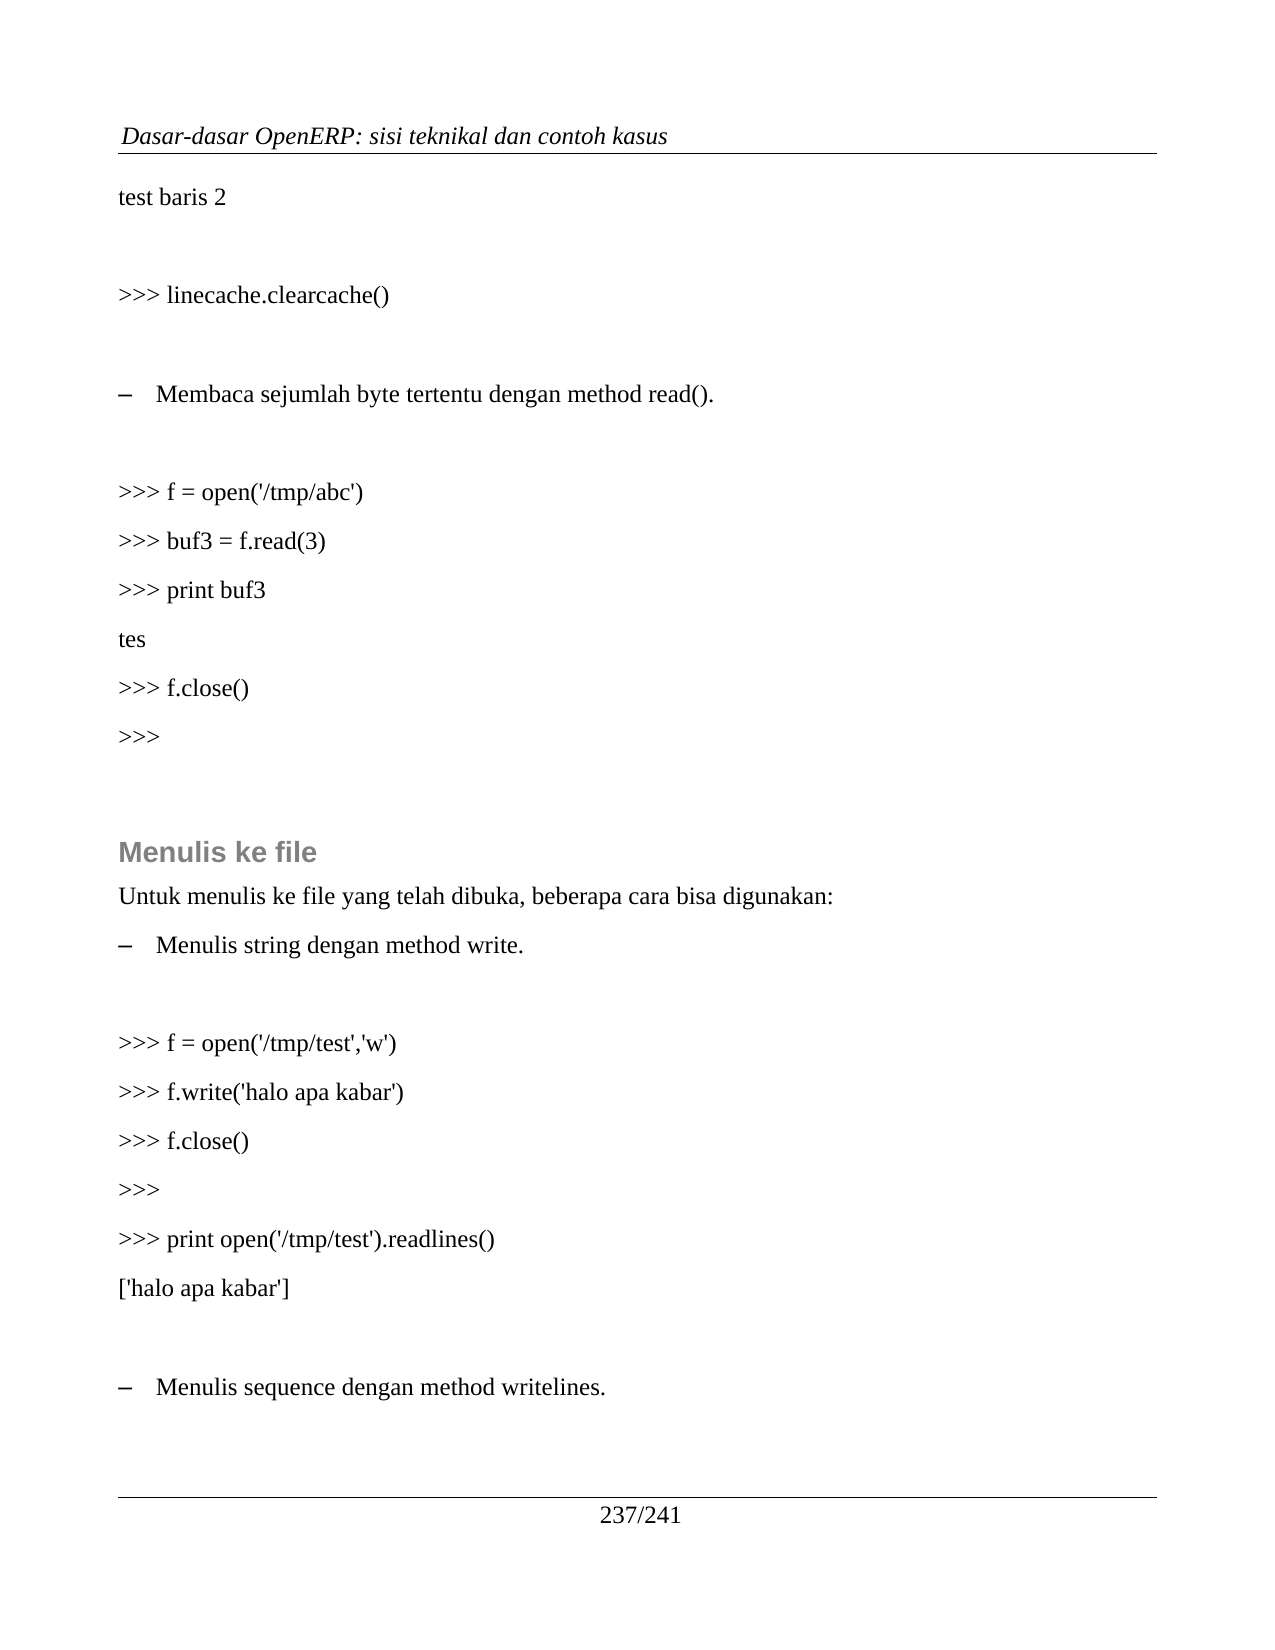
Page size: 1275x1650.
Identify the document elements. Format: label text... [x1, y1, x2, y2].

text >>> f = open('/tmp/abc') [118, 477, 1157, 506]
text Untuk menulis ke file yang telah dibuka, beberapa cara bisa digunakan: [118, 881, 1157, 910]
text >>> print buf3 [118, 575, 1157, 604]
text >>> buf3 = f.read(3) [118, 526, 1157, 555]
text test baris 2 [118, 182, 1157, 211]
text ['halo apa kabar'] [118, 1273, 1157, 1302]
text >>> linecache.clearcache() [118, 281, 1157, 309]
text >>> f.close() [118, 1126, 1157, 1155]
list Menulis sequence dengan method writelines. [118, 1372, 1157, 1400]
text >>> [118, 1175, 1157, 1204]
text >>> f.close() [118, 673, 1157, 702]
text >>> print open('/tmp/test').readlines() [118, 1224, 1157, 1253]
list Menulis string dengan method write. [118, 930, 1157, 959]
list Membaca sejumlah byte tertentu dengan method read(). [118, 379, 1157, 407]
subtitle Menulis ke file [118, 835, 1157, 868]
text >>> f = open('/tmp/test','w') [118, 1028, 1157, 1057]
text tes [118, 624, 1157, 653]
text >>> f.write('halo apa kabar') [118, 1077, 1157, 1106]
text >>> [118, 722, 1157, 751]
